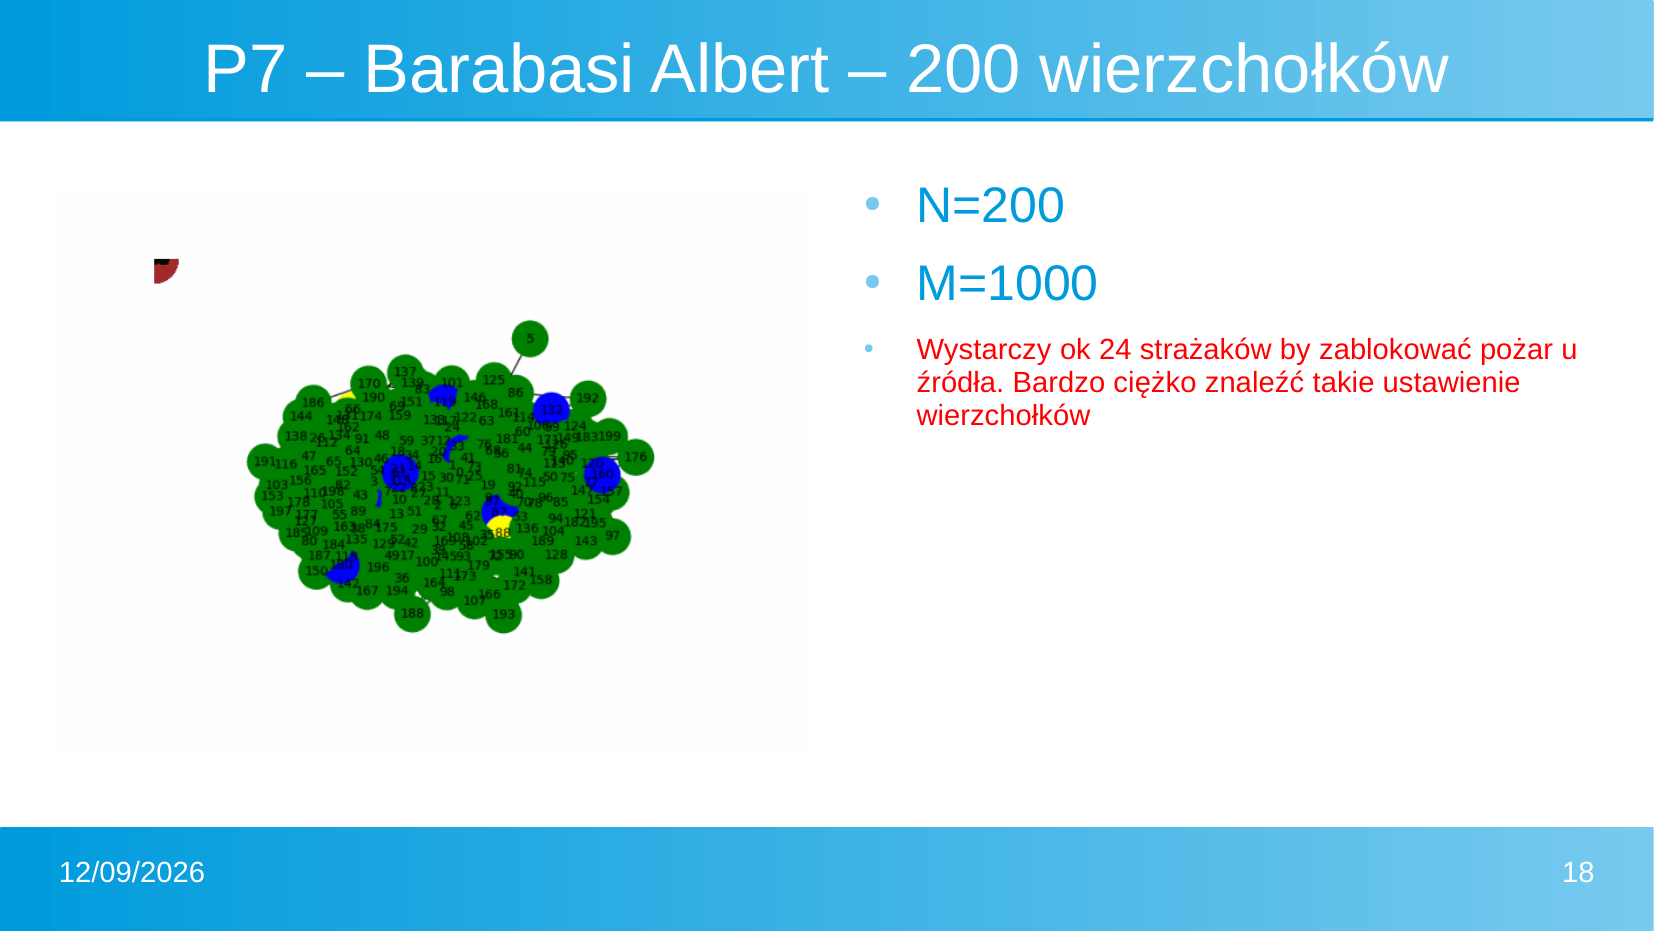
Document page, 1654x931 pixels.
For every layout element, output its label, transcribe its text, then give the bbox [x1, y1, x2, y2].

list N=200 M=1000 Wystarczy ok 24 strażaków by zablokować pożar u źródła. Bardzo ciężko znaleźć takie ustawienie wierzchołków [845, 177, 1596, 768]
picture [58, 191, 809, 754]
title P7 – Barabasi Albert – 200 wierzchołków [59, 29, 1595, 108]
